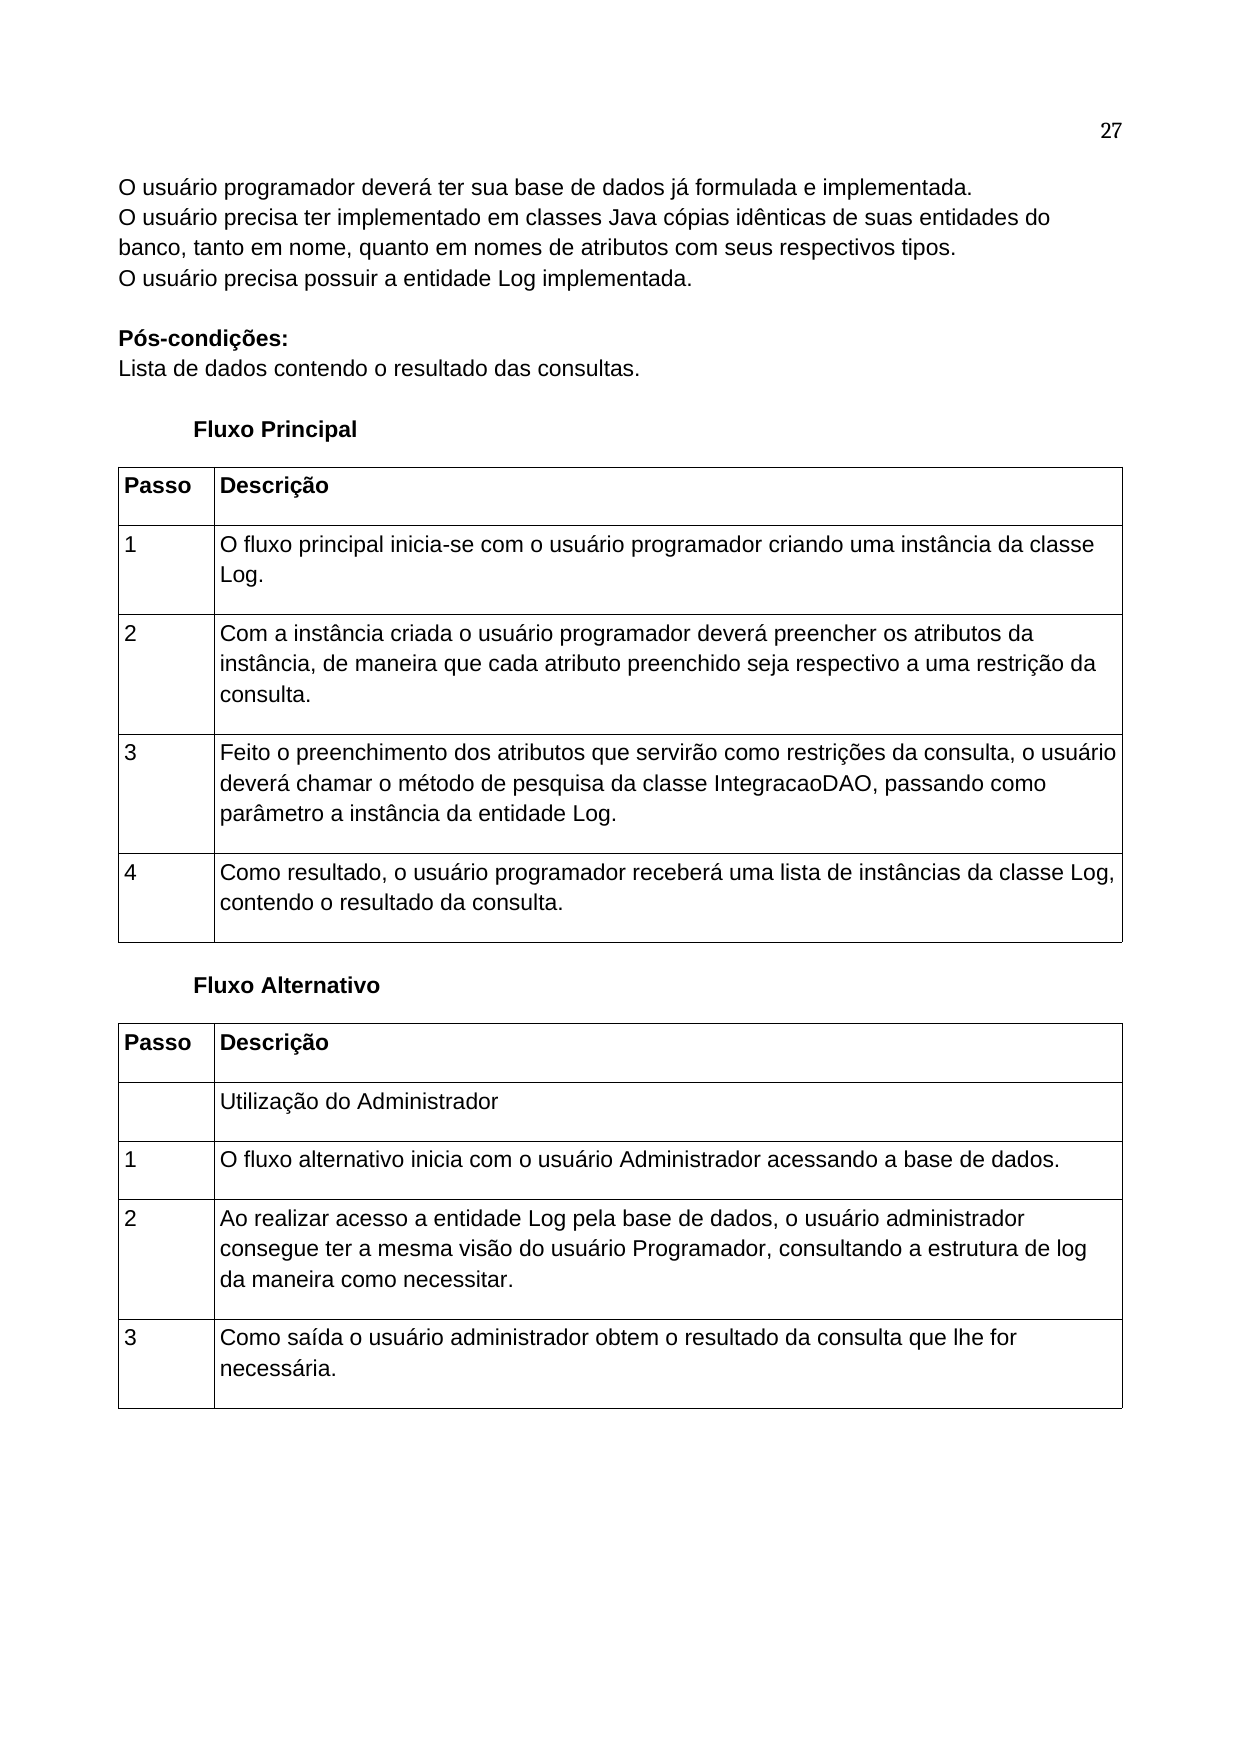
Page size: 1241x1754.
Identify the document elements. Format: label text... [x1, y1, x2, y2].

table_cell Utilização do Administrador [215, 1083, 1122, 1141]
list O usuário programador deverá ter sua base de dados já formulada e implementada. [118, 174, 1122, 200]
list Lista de dados contendo o resultado das consultas. [118, 355, 1122, 382]
table_cell O fluxo alternativo inicia com o usuário Administrador acessando a base de dados. [215, 1142, 1122, 1199]
list Fluxo Alternativo [118, 972, 1122, 998]
list O usuário precisa ter implementado em classes Java cópias idênticas de suas entidades do banco, tanto em nome, quanto em nomes de atributos com seus respectivos tipos. [118, 204, 1122, 261]
list Pós-condições: [118, 325, 1122, 351]
table_cell 3 [119, 1320, 214, 1407]
table_cell Ao realizar acesso a entidade Log pela base de dados, o usuário administrador consegue ter a mesma visão do usuário Programador, consultando a estrutura de log da maneira como necessitar. [215, 1200, 1122, 1318]
table_cell 2 [119, 615, 214, 733]
table_cell 4 [119, 854, 214, 942]
table_cell Como saída o usuário administrador obtem o resultado da consulta que lhe for necessária. [215, 1320, 1122, 1407]
table_header Passo [119, 1024, 214, 1082]
list O usuário precisa possuir a entidade Log implementada. [118, 264, 1122, 291]
table_cell 1 [119, 1142, 214, 1199]
table_header Passo [119, 468, 214, 525]
table_cell [119, 1083, 214, 1141]
table_cell Feito o preenchimento dos atributos que servirão como restrições da consulta, o usuário deverá chamar o método de pesquisa da classe IntegracaoDAO, passando como parâmetro a instância da entidade Log. [215, 735, 1122, 853]
table_header Descrição [215, 468, 1122, 525]
table_cell 3 [119, 735, 214, 853]
table_cell Com a instância criada o usuário programador deverá preencher os atributos da instância, de maneira que cada atributo preenchido seja respectivo a uma restrição da consulta. [215, 615, 1122, 733]
table_cell 2 [119, 1200, 214, 1318]
table_header Descrição [215, 1024, 1122, 1082]
table_cell 1 [119, 526, 214, 614]
table_cell Como resultado, o usuário programador receberá uma lista de instâncias da classe Log, contendo o resultado da consulta. [215, 854, 1122, 942]
table_cell O fluxo principal inicia-se com o usuário programador criando uma instância da classe Log. [215, 526, 1122, 614]
list Fluxo Principal [118, 416, 1122, 442]
